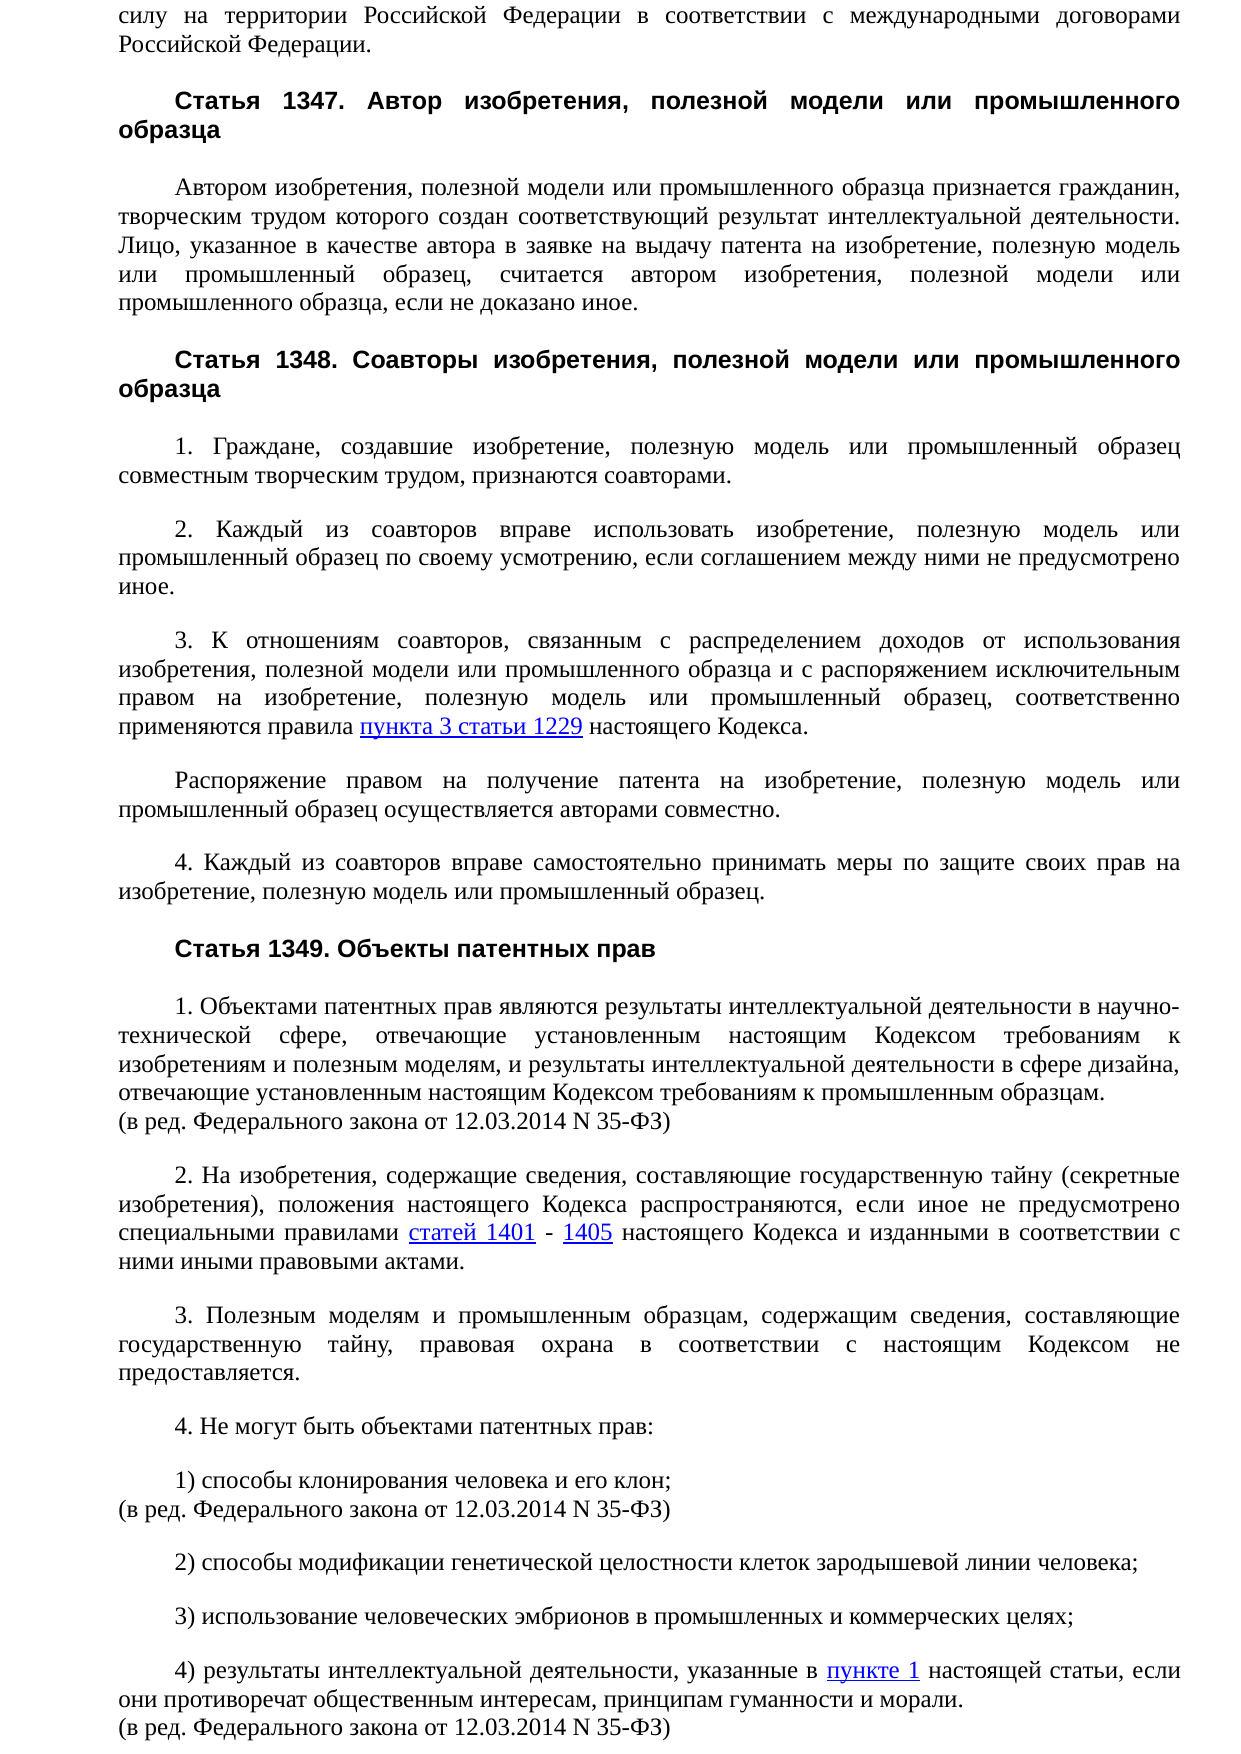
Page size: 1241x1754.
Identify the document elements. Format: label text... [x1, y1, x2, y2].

text 1. Объектами патентных прав являются результаты интеллектуальной деятельности в научно-технической сфере, отвечающие установленным настоящим Кодексом требованиям к изобретениям и полезным моделям, и результаты интеллектуальной деятельности в сфере дизайна, отвечающие установленным настоящим Кодексом требованиям к промышленным образцам. [118, 991, 1181, 1106]
text 4) результаты интеллектуальной деятельности, указанные в пункте 1 настоящей статьи, если они противоречат общественным интересам, принципам гуманности и морали. [118, 1655, 1181, 1712]
text 1. Граждане, создавшие изобретение, полезную модель или промышленный образец совместным творческим трудом, признаются соавторами. [118, 431, 1181, 489]
text силу на территории Российской Федерации в соответствии с международными договорами Российской Федерации. [118, 0, 1181, 57]
title Статья 1349. Объекты патентных прав [118, 934, 1181, 962]
text Автором изобретения, полезной модели или промышленного образца признается гражданин, творческим трудом которого создан соответствующий результат интеллектуальной деятельности. Лицо, указанное в качестве автора в заявке на выдачу патента на изобретение, полезную модель или промышленный образец, считается автором изобретения, полезной модели или промышленного образца, если не доказано иное. [118, 172, 1181, 316]
text 2. Каждый из соавторов вправе использовать изобретение, полезную модель или промышленный образец по своему усмотрению, если соглашением между ними не предусмотрено иное. [118, 514, 1181, 600]
text 2. На изобретения, содержащие сведения, составляющие государственную тайну (секретные изобретения), положения настоящего Кодекса распространяются, если иное не предусмотрено специальными правилами статей 1401 - 1405 настоящего Кодекса и изданными в соответствии с ними иными правовыми актами. [118, 1160, 1181, 1275]
title Статья 1348. Соавторы изобретения, полезной модели или промышленного образца [118, 345, 1181, 402]
text 1) способы клонирования человека и его клон; [118, 1465, 1181, 1494]
text 4. Каждый из соавторов вправе самостоятельно принимать меры по защите своих прав на изобретение, полезную модель или промышленный образец. [118, 847, 1181, 905]
text (в ред. Федерального закона от 12.03.2014 N 35-ФЗ) [118, 1106, 1181, 1135]
text 4. Не могут быть объектами патентных прав: [118, 1411, 1181, 1440]
text 2) способы модификации генетической целостности клеток зародышевой линии человека; [118, 1547, 1181, 1576]
text Распоряжение правом на получение патента на изобретение, полезную модель или промышленный образец осуществляется авторами совместно. [118, 765, 1181, 822]
text 3) использование человеческих эмбрионов в промышленных и коммерческих целях; [118, 1601, 1181, 1630]
text (в ред. Федерального закона от 12.03.2014 N 35-ФЗ) [118, 1494, 1181, 1522]
text 3. Полезным моделям и промышленным образцам, содержащим сведения, составляющие государственную тайну, правовая охрана в соответствии с настоящим Кодексом не предоставляется. [118, 1300, 1181, 1386]
text (в ред. Федерального закона от 12.03.2014 N 35-ФЗ) [118, 1712, 1181, 1741]
title Статья 1347. Автор изобретения, полезной модели или промышленного образца [118, 86, 1181, 144]
text 3. К отношениям соавторов, связанным с распределением доходов от использования изобретения, полезной модели или промышленного образца и с распоряжением исключительным правом на изобретение, полезную модель или промышленный образец, соответственно применяются правила пункта 3 статьи 1229 настоящего Кодекса. [118, 625, 1181, 740]
